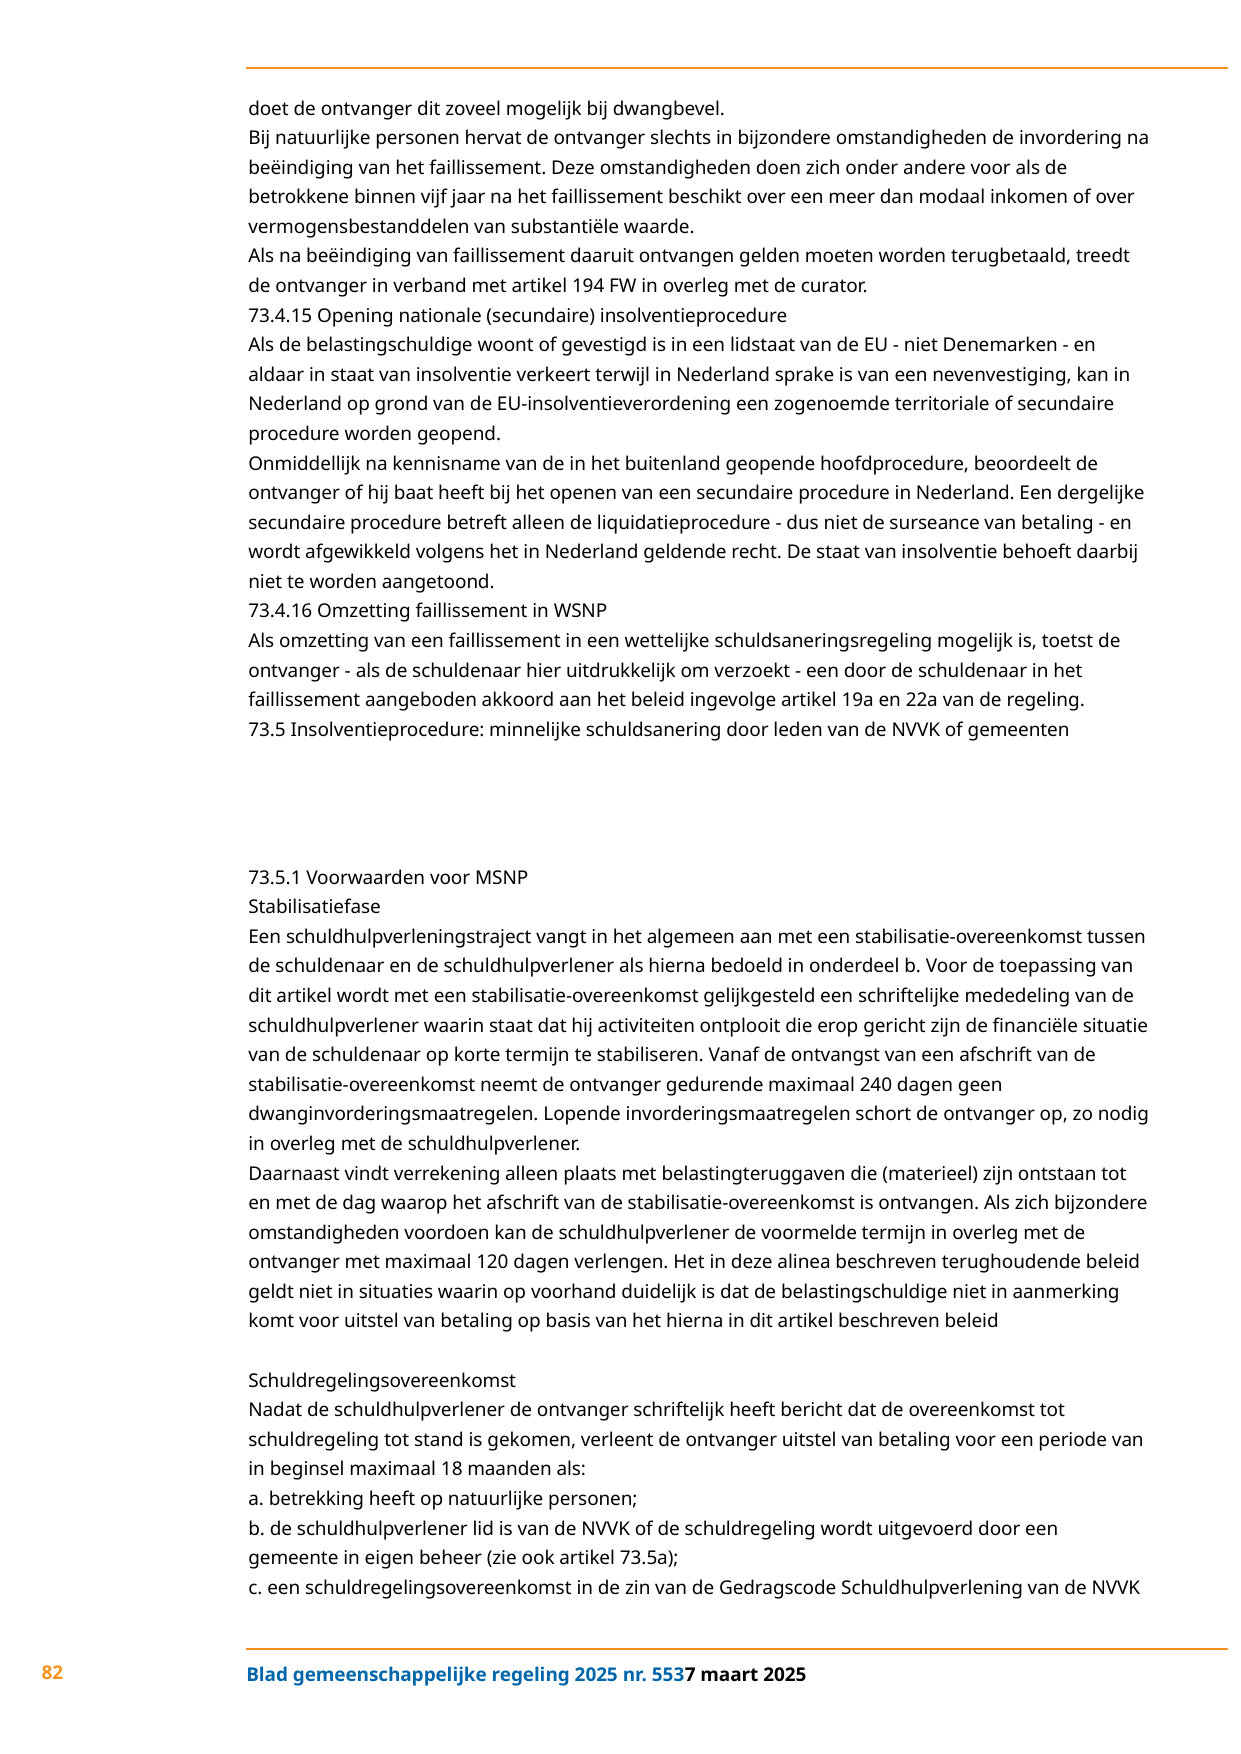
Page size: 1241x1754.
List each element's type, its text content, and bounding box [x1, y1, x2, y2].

text c. een schuldregelingsovereenkomst in de zin van de Gedragscode Schuldhulpverlening van de NVVK [248, 1574, 1152, 1600]
text b. de schuldhulpverlener lid is van de NVVK of de schuldregeling wordt uitgevoerd door een gemeente in eigen beheer (zie ook artikel 73.5a); [248, 1515, 1152, 1570]
text doet de ontvanger dit zoveel mogelijk bij dwangbevel. [248, 95, 1152, 121]
text 73.4.15 Opening nationale (secundaire) insolventieprocedure [248, 302, 1152, 328]
text a. betrekking heeft op natuurlijke personen; [248, 1485, 1152, 1511]
text Onmiddellijk na kennisname van de in het buitenland geopende hoofdprocedure, beoordeelt de ontvanger of hij baat heeft bij het openen van een secundaire procedure in Nederland. Een dergelijke secundaire procedure betreft alleen de liquidatieprocedure - dus niet de surseance van betaling - en wordt afgewikkeld volgens het in Nederland geldende recht. De staat van insolventie behoeft daarbij niet te worden aangetoond. [248, 450, 1152, 594]
text Een schuldhulpverleningstraject vangt in het algemeen aan met een stabilisatie-overeenkomst tussen de schuldenaar en de schuldhulpverlener als hierna bedoeld in onderdeel b. Voor de toepassing van dit artikel wordt met een stabilisatie-overeenkomst gelijkgesteld een schriftelijke mededeling van de schuldhulpverlener waarin staat dat hij activiteiten ontplooit die erop gericht zijn de financiële situatie van de schuldenaar op korte termijn te stabiliseren. Vanaf de ontvangst van een afschrift van de stabilisatie-overeenkomst neemt de ontvanger gedurende maximaal 240 dagen geen dwanginvorderingsmaatregelen. Lopende invorderingsmaatregelen schort de ontvanger op, zo nodig in overleg met de schuldhulpverlener. [248, 923, 1152, 1156]
picture [41, 47, 231, 172]
text Schuldregelingsovereenkomst [248, 1367, 1152, 1393]
text Daarnaast vindt verrekening alleen plaats met belastingteruggaven die (materieel) zijn ontstaan tot en met de dag waarop het afschrift van de stabilisatie-overeenkomst is ontvangen. Als zich bijzondere omstandigheden voordoen kan de schuldhulpverlener de voormelde termijn in overleg met de ontvanger met maximaal 120 dagen verlengen. Het in deze alinea beschreven terughoudende beleid geldt niet in situaties waarin op voorhand duidelijk is dat de belastingschuldige niet in aanmerking komt voor uitstel van betaling op basis van het hierna in dit artikel beschreven beleid [248, 1160, 1152, 1333]
text Als omzetting van een faillissement in een wettelijke schuldsaneringsregeling mogelijk is, toetst de ontvanger - als de schuldenaar hier uitdrukkelijk om verzoekt - een door de schuldenaar in het faillissement aangeboden akkoord aan het beleid ingevolge artikel 19a en 22a van de regeling. [248, 627, 1152, 712]
text 73.4.16 Omzetting faillissement in WSNP [248, 598, 1152, 623]
text 73.5 Insolventieprocedure: minnelijke schuldsanering door leden van de NVVK of gemeenten [248, 716, 1152, 742]
text Stabilisatiefase [248, 893, 1152, 919]
text Bij natuurlijke personen hervat de ontvanger slechts in bijzondere omstandigheden de invordering na beëindiging van het faillissement. Deze omstandigheden doen zich onder andere voor als de betrokkene binnen vijf jaar na het faillissement beschikt over een meer dan modaal inkomen of over vermogensbestanddelen van substantiële waarde. [248, 124, 1152, 239]
text Nadat de schuldhulpverlener de ontvanger schriftelijk heeft bericht dat de overeenkomst tot schuldregeling tot stand is gekomen, verleent de ontvanger uitstel van betaling voor een periode van in beginsel maximaal 18 maanden als: [248, 1396, 1152, 1481]
text Als na beëindiging van faillissement daaruit ontvangen gelden moeten worden terugbetaald, treedt de ontvanger in verband met artikel 194 FW in overleg met de curator. [248, 243, 1152, 298]
text Als de belastingschuldige woont of gevestigd is in een lidstaat van de EU - niet Denemarken - en aldaar in staat van insolventie verkeert terwijl in Nederland sprake is van een nevenvestiging, kan in Nederland op grond van de EU-insolventieverordening een zogenoemde territoriale of secundaire procedure worden geopend. [248, 331, 1152, 446]
text 73.5.1 Voorwaarden voor MSNP [248, 864, 1152, 890]
